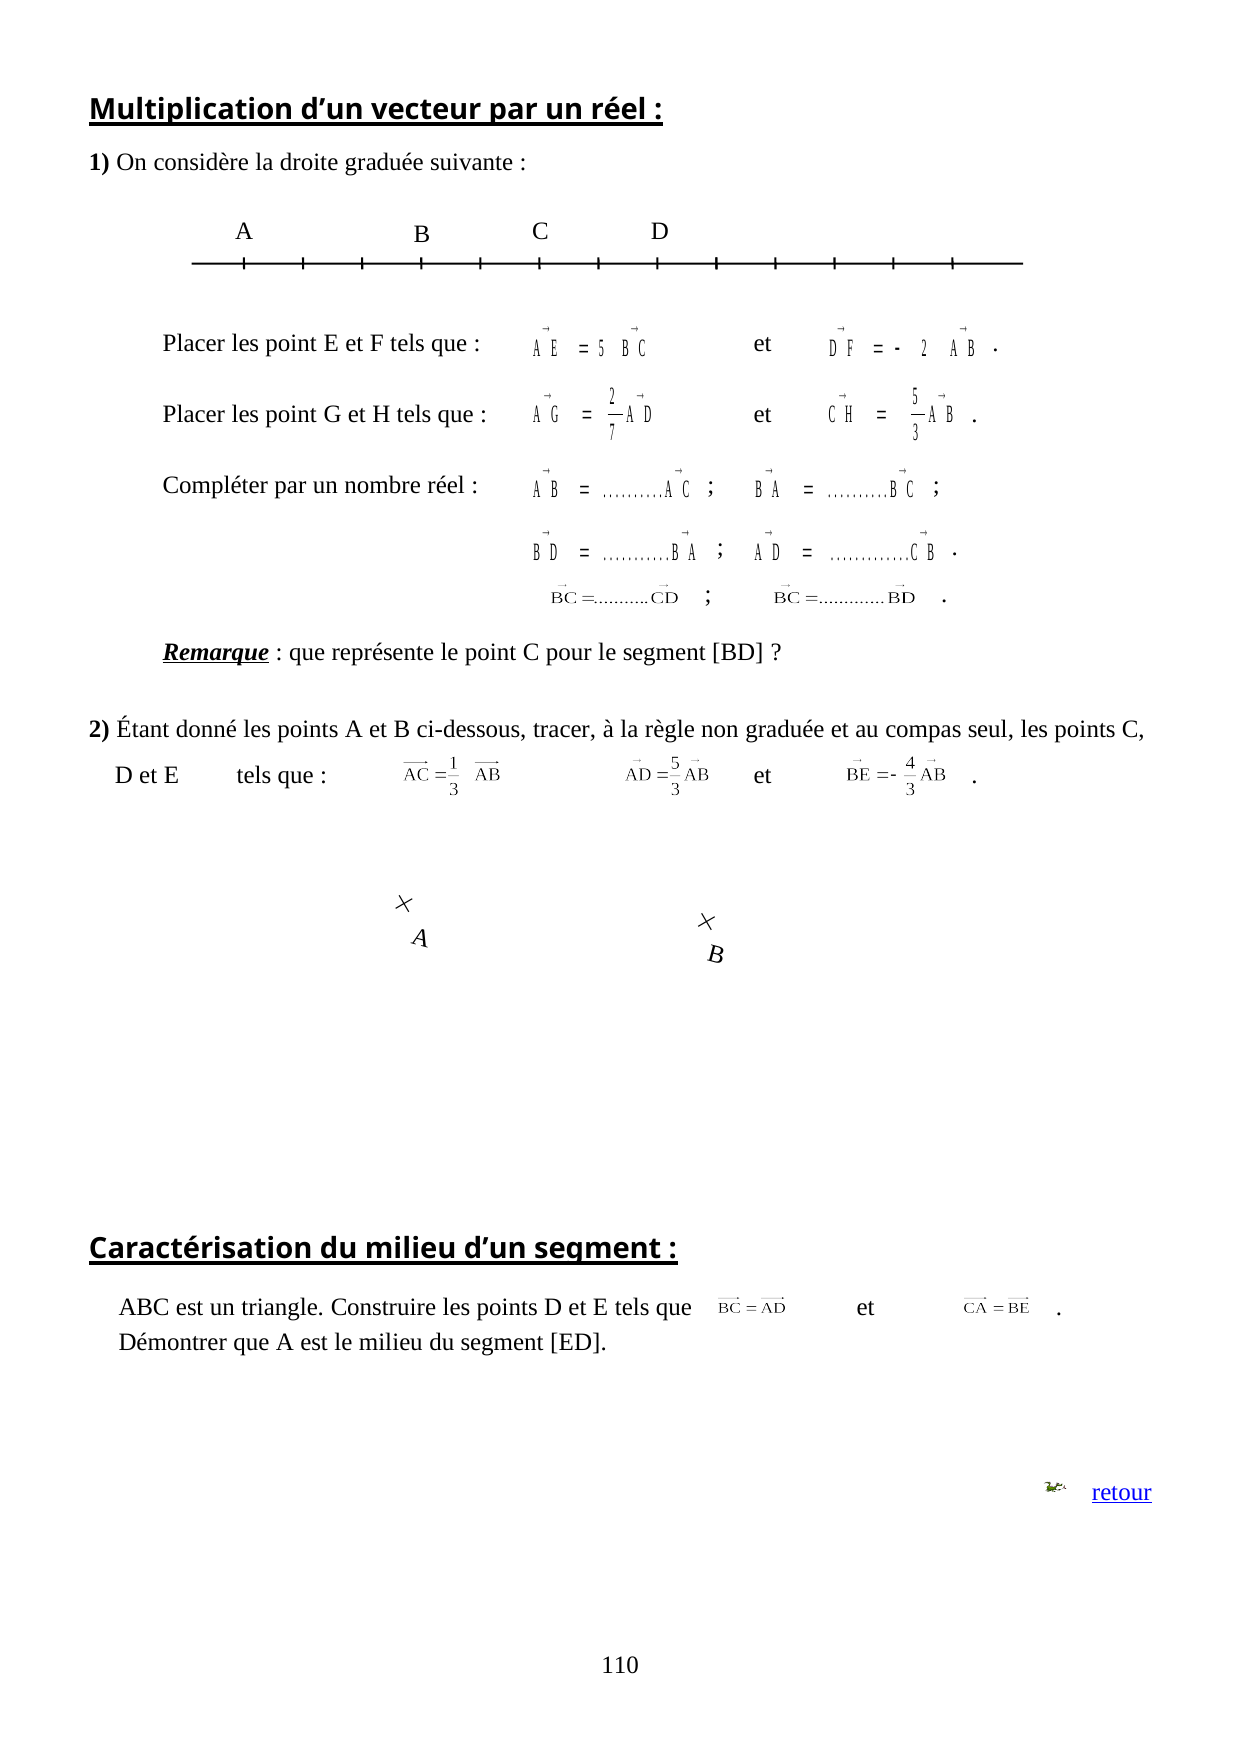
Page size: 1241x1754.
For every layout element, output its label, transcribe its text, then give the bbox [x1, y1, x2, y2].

text Placer les point G et H tels que : et . [89, 383, 1151, 444]
text ; . [457, 568, 1151, 618]
text ; . [457, 524, 1151, 568]
text Démontrer que A est le milieu du segment [ED]. [118, 1327, 1151, 1356]
text 1) On considère la droite graduée suivante : [89, 147, 1151, 176]
text retour [118, 1473, 1151, 1506]
text Placer les point E et F tels que : et . [89, 321, 1151, 365]
text 2) Étant donné les points A et B ci-dessous, tracer, à la règle non graduée et au compas seul, les points C, [89, 713, 1151, 743]
text ABC est un triangle. Construire les points D et E tels que et . [118, 1286, 1151, 1327]
text Remarque : que représente le point C pour le segment [BD] ? [89, 637, 1151, 666]
text Compléter par un nombre réel : ; ; [89, 462, 1151, 506]
text Multiplication d’un vecteur par un réel : [89, 89, 679, 128]
text D et E tels que : et . [89, 743, 1151, 807]
text Caractérisation du milieu d’un segment : [89, 1228, 709, 1267]
